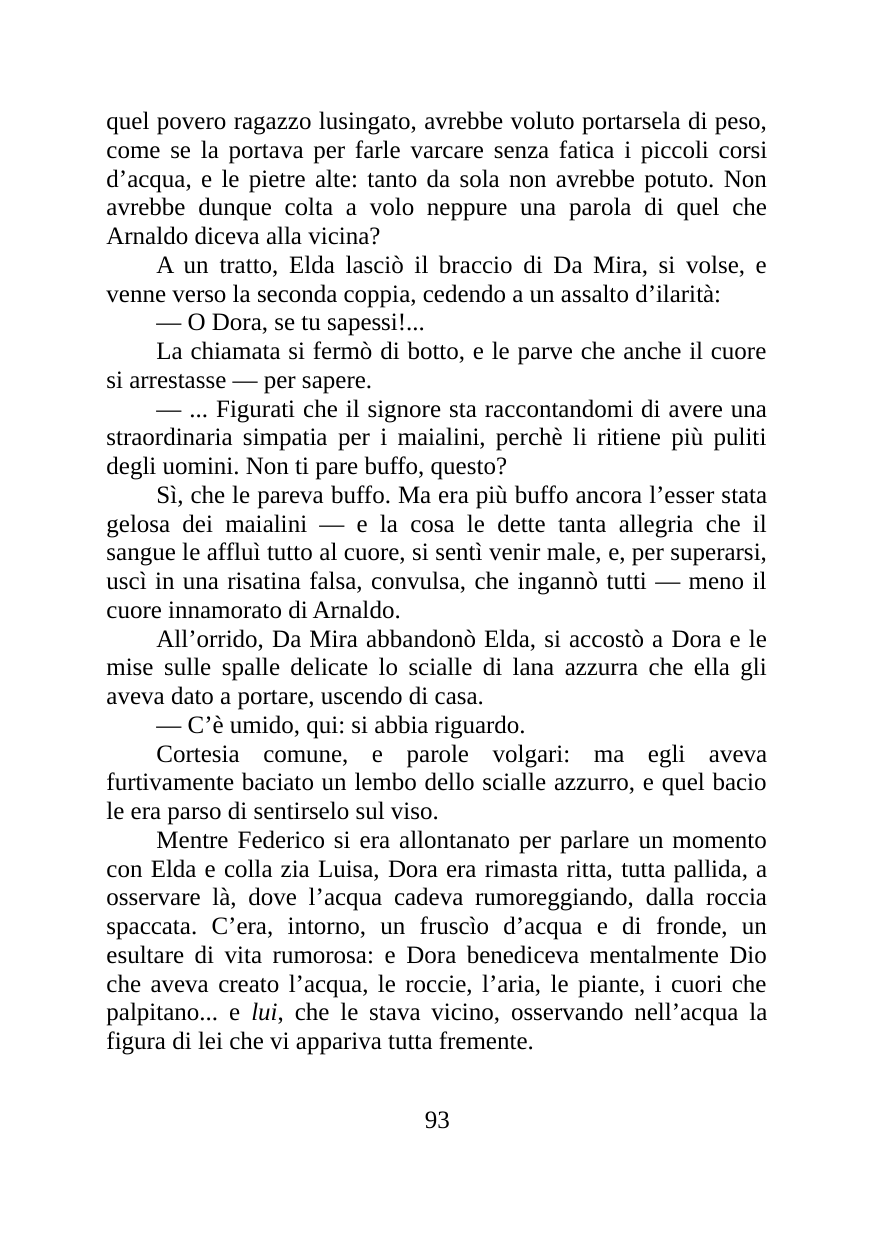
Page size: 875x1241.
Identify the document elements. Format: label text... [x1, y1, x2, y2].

text Cortesia comune, e parole volgari: ma egli aveva furtivamente baciato un lembo dello scialle azzurro, e quel bacio le era parso di sentirselo sul viso. [106, 739, 768, 825]
text Mentre Federico si era allontanato per parlare un momento con Elda e colla zia Luisa, Dora era rimasta ritta, tutta pallida, a osservare là, dove l’acqua cadeva rumoreggiando, dalla roccia spaccata. C’era, intorno, un fruscìo d’acqua e di fronde, un esultare di vita rumorosa: e Dora benediceva mentalmente Dio che aveva creato l’acqua, le roccie, l’aria, le piante, i cuori che palpitano... e lui, che le stava vicino, osservando nell’acqua la figura di lei che vi appariva tutta fremente. [106, 825, 768, 1055]
text All’orrido, Da Mira abbandonò Elda, si accostò a Dora e le mise sulle spalle delicate lo scialle di lana azzurra che ella gli aveva dato a portare, uscendo di casa. [106, 624, 768, 710]
text — O Dora, se tu sapessi!... [106, 307, 768, 336]
text La chiamata si fermò di botto, e le parve che anche il cuore si arrestasse — per sapere. [106, 336, 768, 394]
text — ... Figurati che il signore sta raccontandomi di avere una straordinaria simpatia per i maialini, perchè li ritiene più puliti degli uomini. Non ti pare buffo, questo? [106, 394, 768, 480]
text Sì, che le pareva buffo. Ma era più buffo ancora l’esser stata gelosa dei maialini — e la cosa le dette tanta allegria che il sangue le affluì tutto al cuore, si sentì venir male, e, per superarsi, uscì in una risatina falsa, convulsa, che ingannò tutti — meno il cuore innamorato di Arnaldo. [106, 480, 768, 624]
text A un tratto, Elda lasciò il braccio di Da Mira, si volse, e venne verso la seconda coppia, cedendo a un assalto d’ilarità: [106, 250, 768, 307]
text — C’è umido, qui: si abbia riguardo. [106, 710, 768, 739]
text quel povero ragazzo lusingato, avrebbe voluto portarsela di peso, come se la portava per farle varcare senza fatica i piccoli corsi d’acqua, e le pietre alte: tanto da sola non avrebbe potuto. Non avrebbe dunque colta a volo neppure una parola di quel che Arnaldo diceva alla vicina? [106, 106, 768, 250]
